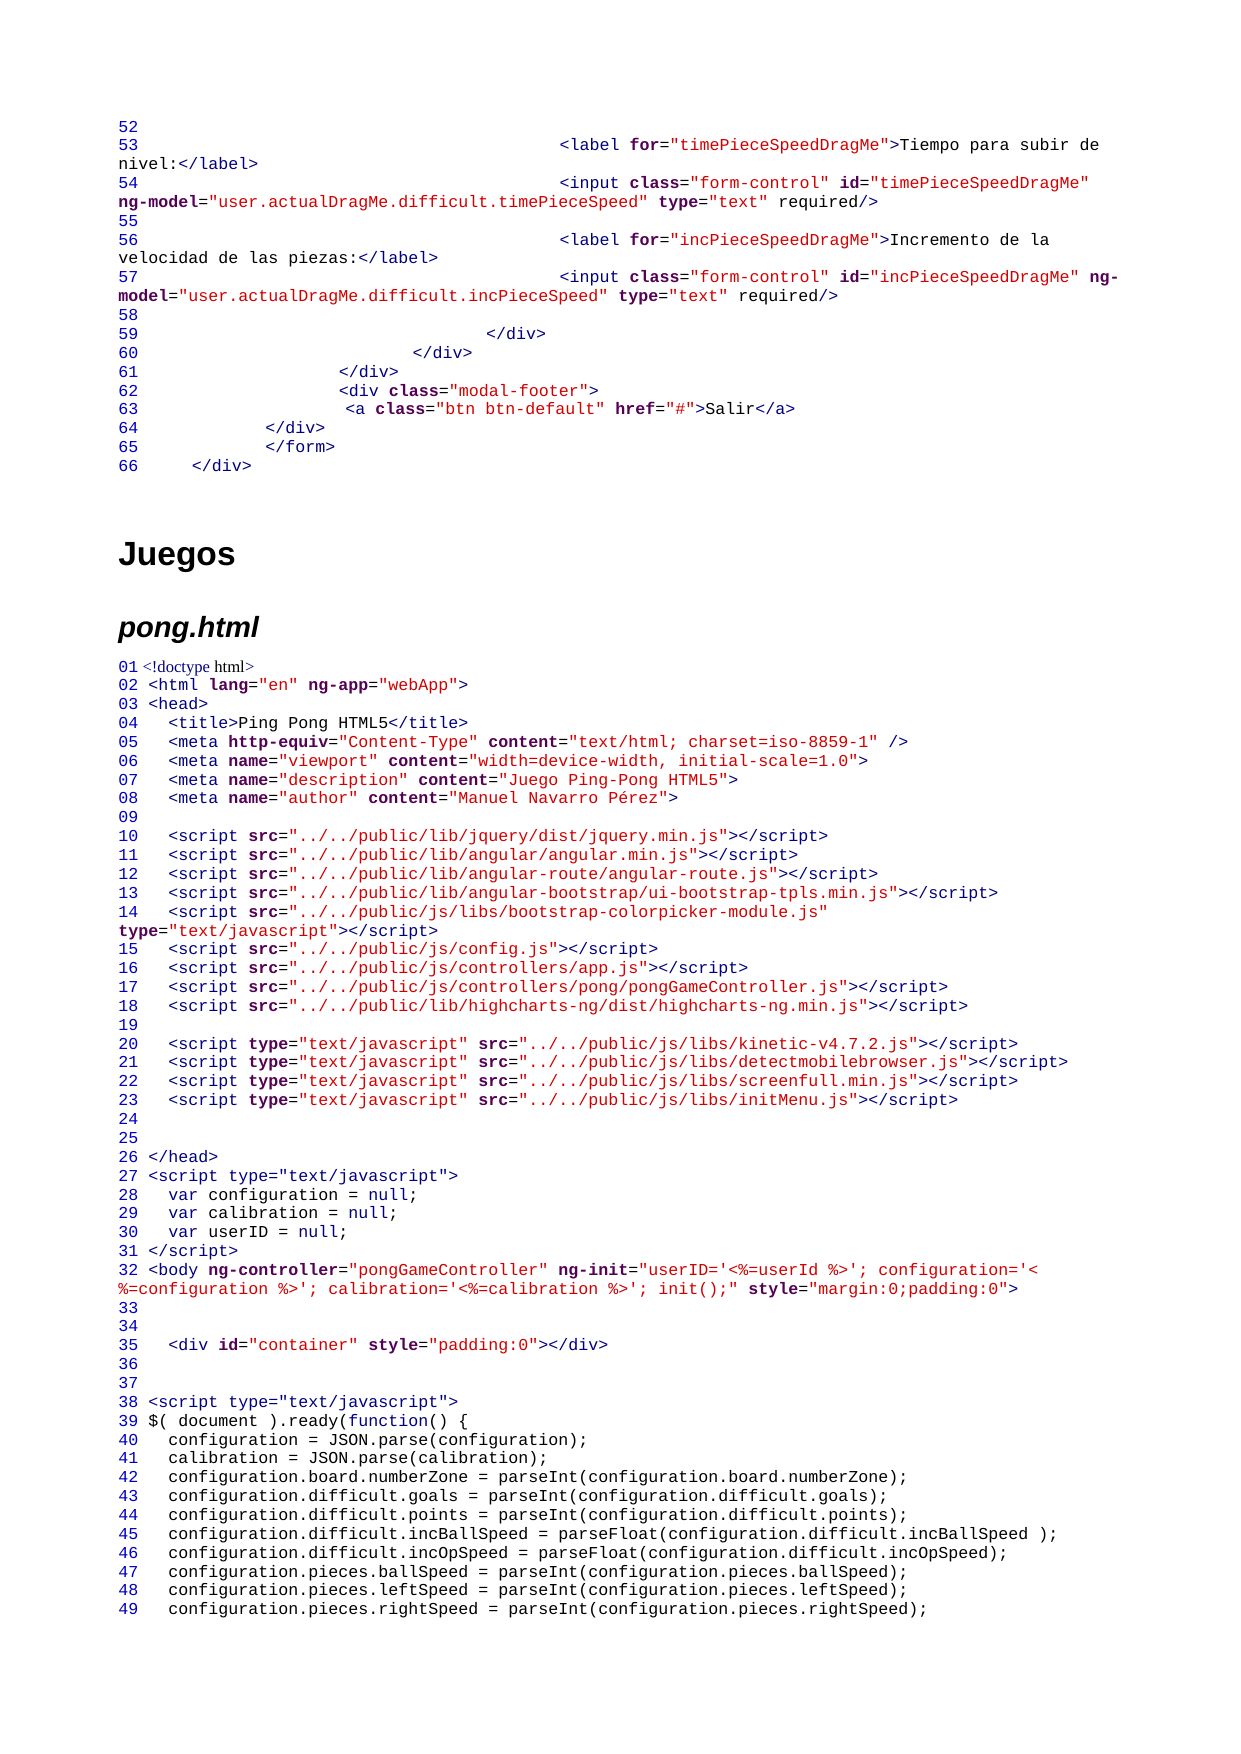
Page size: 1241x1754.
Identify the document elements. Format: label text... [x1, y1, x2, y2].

text 07 <meta name="description" content="Juego Ping-Pong HTML5"> [118, 771, 1122, 790]
text 45 configuration.difficult.incBallSpeed = parseFloat(configuration.difficult.incBallSpeed ); [118, 1525, 1122, 1544]
text 38 <script type="text/javascript"> [118, 1393, 1122, 1412]
text 46 configuration.difficult.incOpSpeed = parseFloat(configuration.difficult.incOpSpeed); [118, 1544, 1122, 1563]
text 17 <script src="../../public/js/controllers/pong/pongGameController.js"></script> [118, 979, 1122, 997]
text 63 <a class="btn btn-default" href="#">Salir</a> [118, 401, 1122, 420]
text 54 <input class="form-control" id="timePieceSpeedDragMe" ng-model="user.actualDragMe.difficult.timePieceSpeed" type="text" required/> [118, 175, 1122, 212]
text 34 [118, 1318, 1122, 1337]
text 22 <script type="text/javascript" src="../../public/js/libs/screenfull.min.js"></script> [118, 1073, 1122, 1092]
text 14 <script src="../../public/js/libs/bootstrap-colorpicker-module.js" type="text/javascript"></script> [118, 903, 1122, 941]
text 24 [118, 1111, 1122, 1129]
text 33 [118, 1299, 1122, 1318]
text 06 <meta name="viewport" content="width=device-width, initial-scale=1.0"> [118, 752, 1122, 771]
text 43 configuration.difficult.goals = parseInt(configuration.difficult.goals); [118, 1488, 1122, 1507]
text 23 <script type="text/javascript" src="../../public/js/libs/initMenu.js"></script> [118, 1092, 1122, 1111]
text 52 [118, 118, 1122, 137]
text 41 calibration = JSON.parse(calibration); [118, 1450, 1122, 1469]
text 65 </form> [118, 439, 1122, 457]
text 48 configuration.pieces.leftSpeed = parseInt(configuration.pieces.leftSpeed); [118, 1582, 1122, 1601]
text 21 <script type="text/javascript" src="../../public/js/libs/detectmobilebrowser.js"></script> [118, 1054, 1122, 1073]
text 16 <script src="../../public/js/controllers/app.js"></script> [118, 960, 1122, 979]
text 58 [118, 307, 1122, 326]
text 13 <script src="../../public/lib/angular-bootstrap/ui-bootstrap-tpls.min.js"></script> [118, 884, 1122, 903]
text 28 var configuration = null; [118, 1186, 1122, 1205]
text 20 <script type="text/javascript" src="../../public/js/libs/kinetic-v4.7.2.js"></script> [118, 1035, 1122, 1054]
text 36 [118, 1356, 1122, 1374]
text 35 <div id="container" style="padding:0"></div> [118, 1337, 1122, 1356]
text 62 <div class="modal-footer"> [118, 382, 1122, 401]
text 09 [118, 809, 1122, 828]
text 47 configuration.pieces.ballSpeed = parseInt(configuration.pieces.ballSpeed); [118, 1563, 1122, 1582]
text 29 var calibration = null; [118, 1205, 1122, 1224]
text 11 <script src="../../public/lib/angular/angular.min.js"></script> [118, 847, 1122, 866]
text 61 </div> [118, 363, 1122, 382]
text 03 <head> [118, 696, 1122, 715]
text 26 </head> [118, 1148, 1122, 1167]
text 12 <script src="../../public/lib/angular-route/angular-route.js"></script> [118, 866, 1122, 884]
text 05 <meta http-equiv="Content-Type" content="text/html; charset=iso-8859-1" /> [118, 733, 1122, 752]
text 53 <label for="timePieceSpeedDragMe">Tiempo para subir de nivel:</label> [118, 137, 1122, 175]
text 64 </div> [118, 420, 1122, 439]
text 15 <script src="../../public/js/config.js"></script> [118, 941, 1122, 960]
text 02 <html lang="en" ng-app="webApp"> [118, 677, 1122, 696]
text 04 <title>Ping Pong HTML5</title> [118, 715, 1122, 733]
text 42 configuration.board.numberZone = parseInt(configuration.board.numberZone); [118, 1469, 1122, 1488]
subtitle Juegos [118, 534, 1122, 573]
text 60 </div> [118, 344, 1122, 363]
text 31 </script> [118, 1243, 1122, 1261]
text 19 [118, 1016, 1122, 1035]
text 10 <script src="../../public/lib/jquery/dist/jquery.min.js"></script> [118, 828, 1122, 847]
text 01 <!doctype html> [118, 656, 1122, 677]
text 39 $( document ).ready(function() { [118, 1412, 1122, 1431]
text 55 [118, 212, 1122, 231]
text 49 configuration.pieces.rightSpeed = parseInt(configuration.pieces.rightSpeed); [118, 1601, 1122, 1620]
text 44 configuration.difficult.points = parseInt(configuration.difficult.points); [118, 1507, 1122, 1525]
text 40 configuration = JSON.parse(configuration); [118, 1431, 1122, 1450]
text 08 <meta name="author" content="Manuel Navarro Pérez"> [118, 790, 1122, 809]
text 56 <label for="incPieceSpeedDragMe">Incremento de la velocidad de las piezas:</label> [118, 231, 1122, 269]
text 27 <script type="text/javascript"> [118, 1167, 1122, 1186]
text 59 </div> [118, 326, 1122, 344]
text 57 <input class="form-control" id="incPieceSpeedDragMe" ng-model="user.actualDragMe.difficult.incPieceSpeed" type="text" required/> [118, 269, 1122, 307]
text 66 </div> [118, 457, 1122, 476]
text 30 var userID = null; [118, 1224, 1122, 1243]
text 37 [118, 1374, 1122, 1393]
text 18 <script src="../../public/lib/highcharts-ng/dist/highcharts-ng.min.js"></script> [118, 997, 1122, 1016]
subtitle pong.html [118, 610, 1122, 644]
text 32 <body ng-controller="pongGameController" ng-init="userID='<%=userId %>'; configuration='<%=configuration %>'; calibration='<%=calibration %>'; init();" style="margin:0;padding:0"> [118, 1261, 1122, 1299]
text 25 [118, 1129, 1122, 1148]
